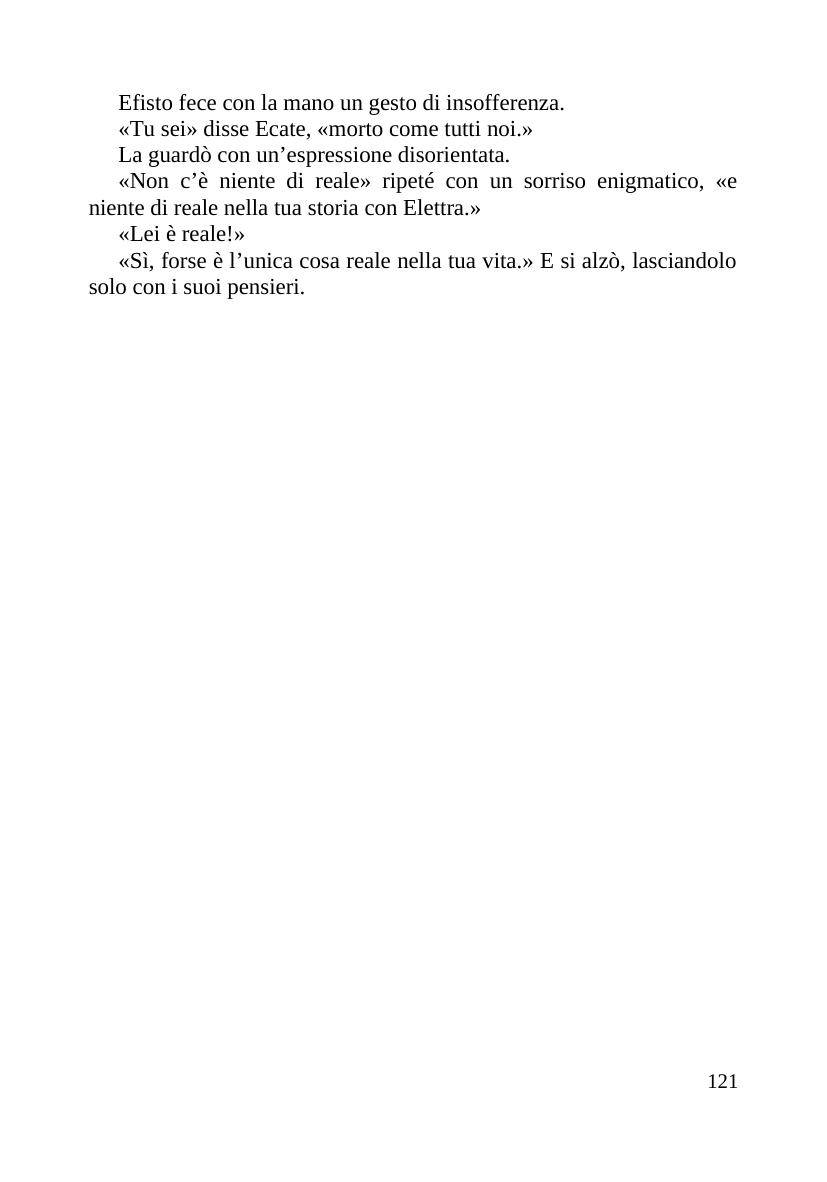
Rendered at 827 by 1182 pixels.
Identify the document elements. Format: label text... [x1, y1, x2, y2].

text «Tu sei» disse Ecate, «morto come tutti noi.» [88, 115, 738, 141]
text La guardò con un’espressione disorientata. [88, 141, 738, 168]
text Efisto fece con la mano un gesto di insofferenza. [88, 88, 738, 115]
text «Sì, forse è l’unica cosa reale nella tua vita.» E si alzò, lasciandolo solo con i suoi pensieri. [88, 247, 738, 299]
text «Non c’è niente di reale» ripeté con un sorriso enigmatico, «e niente di reale nella tua storia con Elettra.» [88, 168, 738, 220]
text «Lei è reale!» [88, 220, 738, 247]
